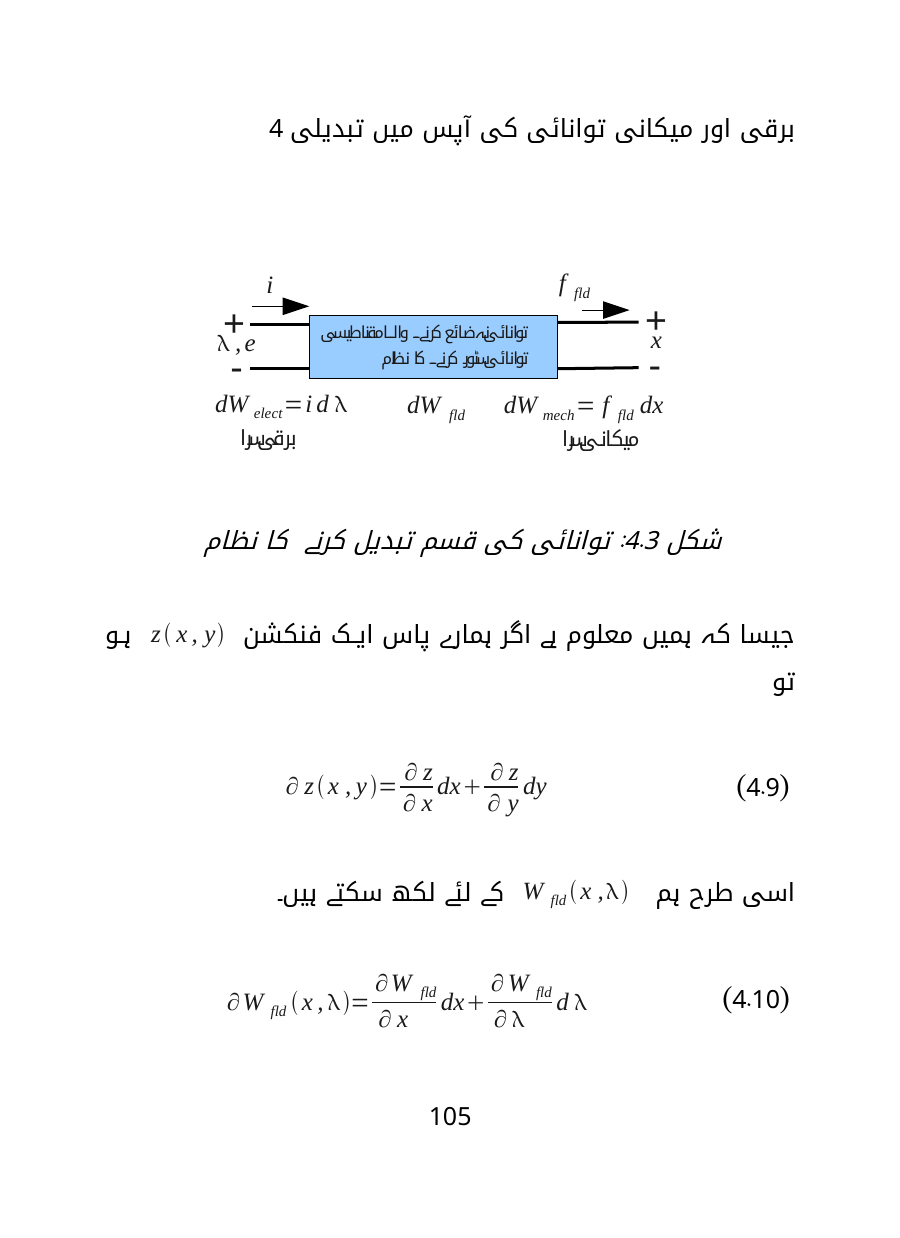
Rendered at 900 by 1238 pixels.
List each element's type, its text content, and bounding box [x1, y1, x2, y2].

text شکل 4.3: توانائی کی قسم تبدیل کرنے کا نظام [179, 195, 721, 565]
table_header (4.10) [701, 964, 795, 1050]
table_header (4.9) [718, 753, 795, 836]
text جیسا کہ ہمیں معلوم ہے اگر ہمارے پاس ایک فنکشنہو تو [105, 611, 795, 706]
table_header [105, 753, 718, 836]
text اسی طرح ہم کے لئے لکھ سکتے ہیں۔ [105, 869, 795, 917]
table_header [105, 964, 701, 1050]
